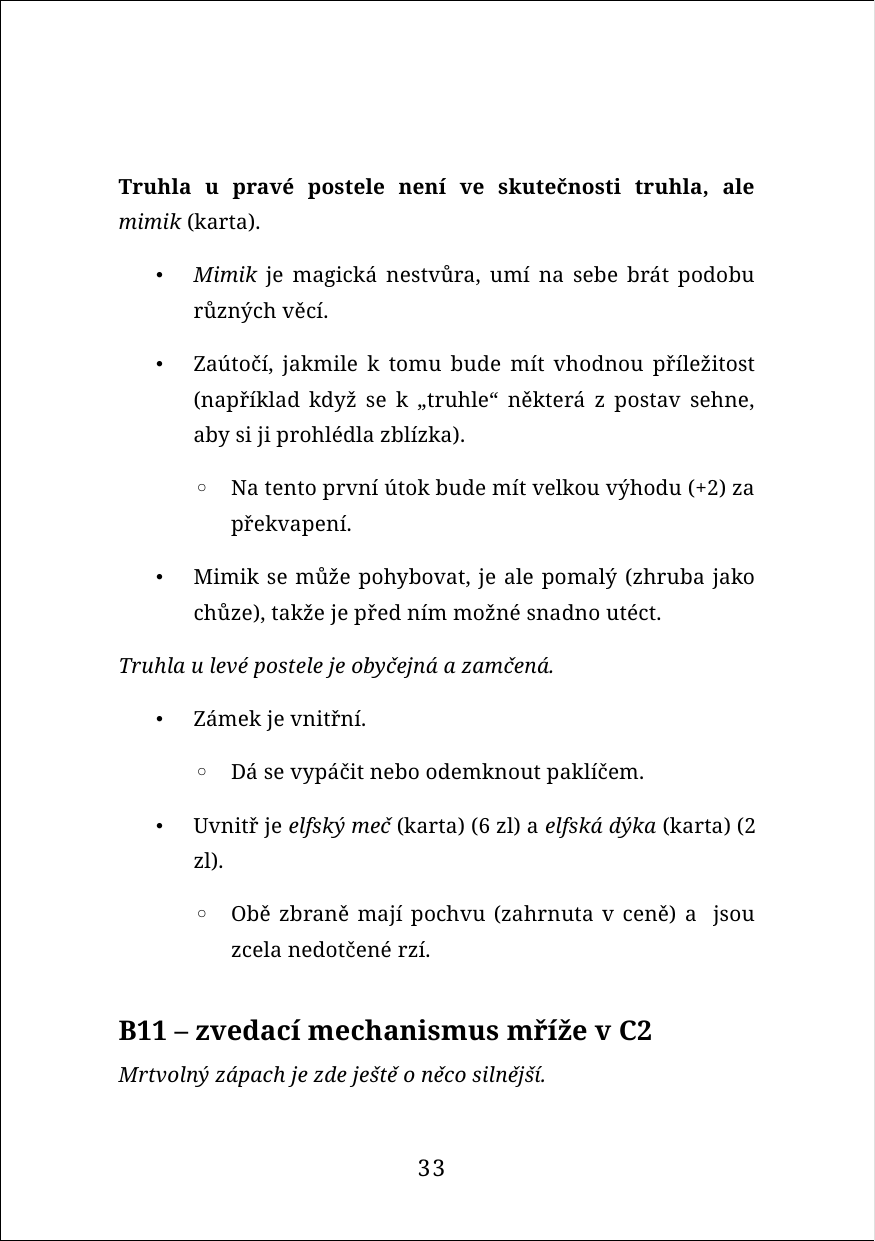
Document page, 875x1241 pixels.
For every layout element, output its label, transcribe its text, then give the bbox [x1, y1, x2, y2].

list Obě zbraně mají pochvu (zahrnuta v ceně) a jsou zcela nedotčené rzí. [193, 899, 756, 963]
list Mimik je magická nestvůra, umí na sebe brát podobu různých věcí. [156, 261, 756, 324]
text Mrtvolný zápach je zde ještě o něco silnější. [118, 1061, 756, 1089]
list Mimik se může pohybovat, je ale pomalý (zhruba jako chůze), takže je před ním možné snadno utéct. [156, 562, 756, 626]
text Truhla u pravé postele není ve skutečnosti truhla, ale mimik (karta). [118, 172, 756, 236]
list Na tento první útok bude mít velkou výhodu (+2) za překvapení. [193, 473, 756, 537]
subtitle B11 – zvedací mechanismus mříže v C2 [118, 1012, 756, 1049]
list Dá se vypáčit nebo odemknout paklíčem. [193, 757, 756, 786]
list Zámek je vnitřní. [156, 704, 756, 733]
list Uvnitř je elfský meč (karta) (6 zl) a elfská dýka (karta) (2 zl). [156, 811, 756, 875]
text Truhla u levé postele je obyčejná a zamčená. [118, 651, 756, 679]
list Zaútočí, jakmile k tomu bude mít vhodnou příležitost (například když se k „truhle“ některá z postav sehne, aby si ji prohlédla zblízka). [156, 349, 756, 449]
